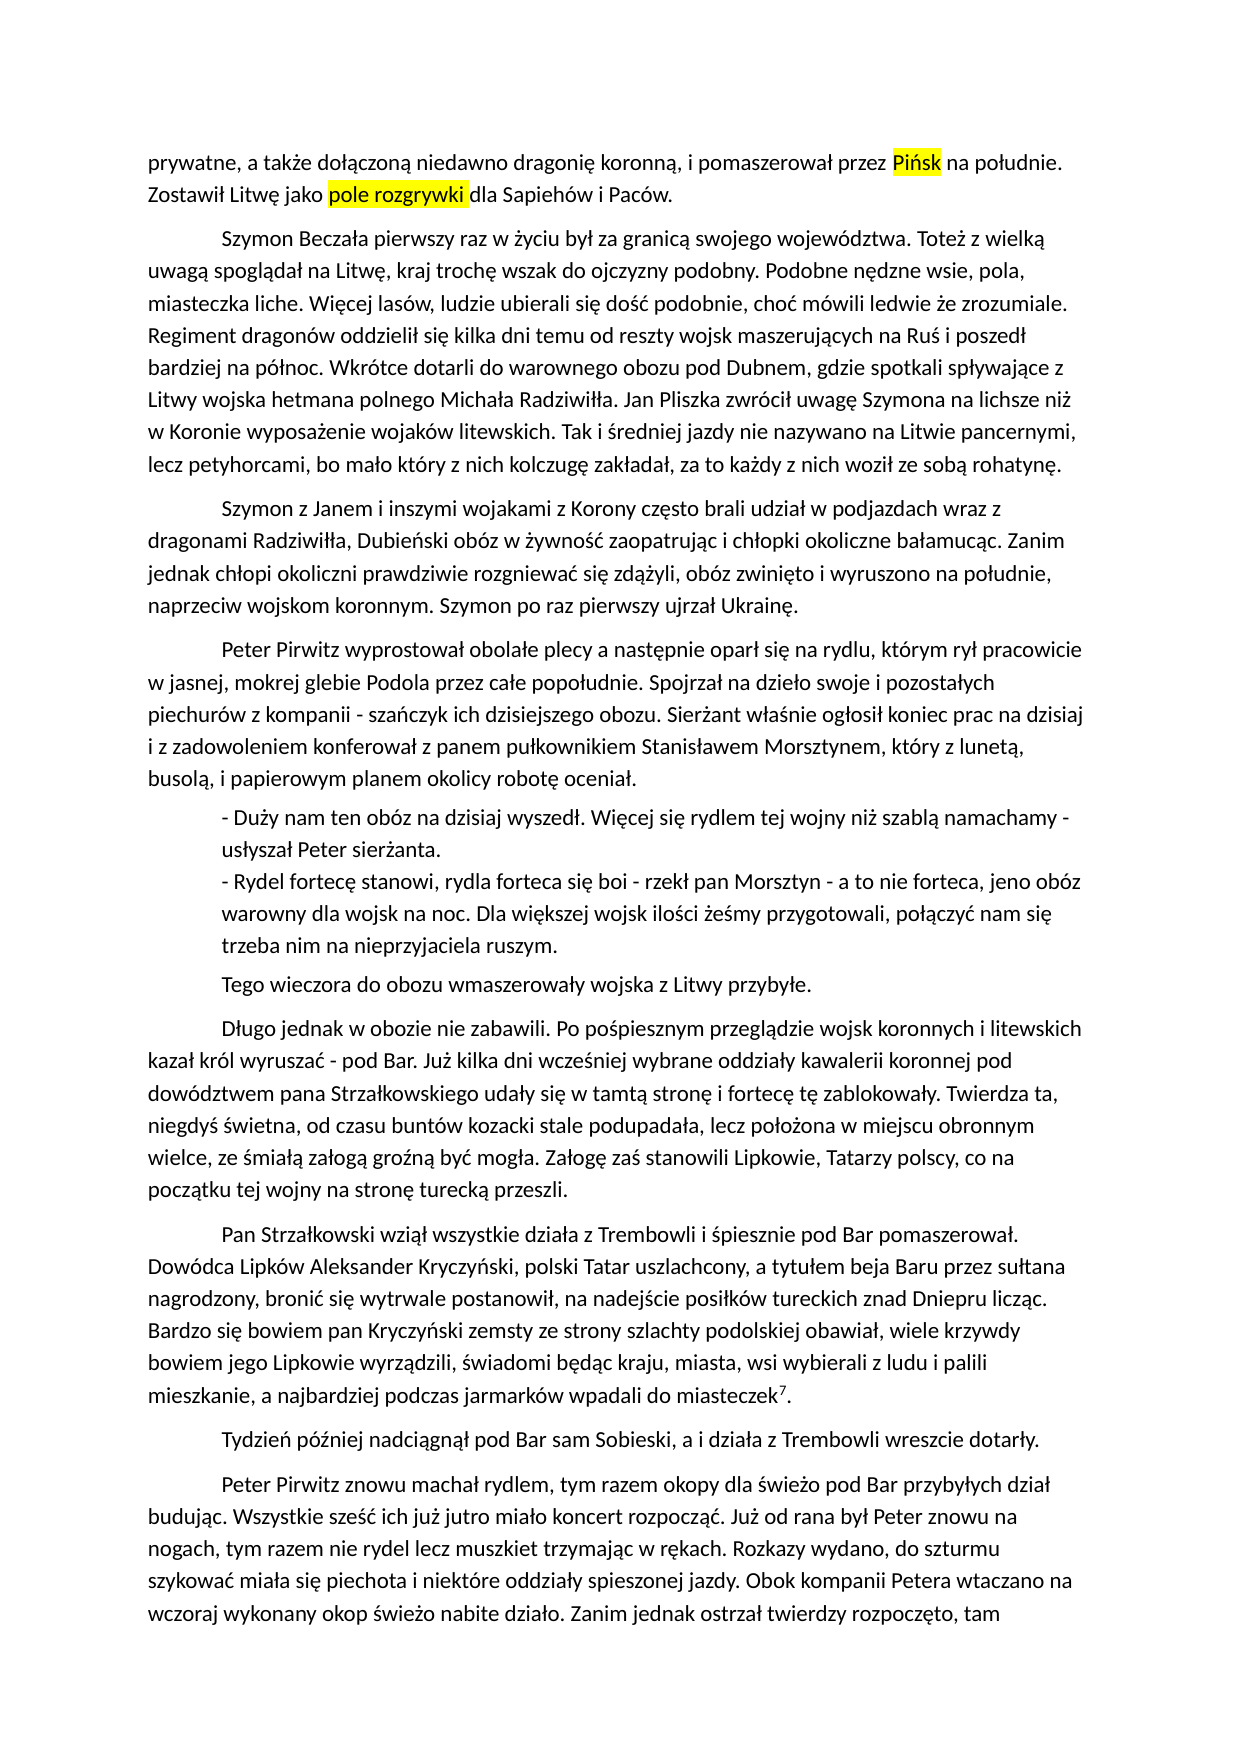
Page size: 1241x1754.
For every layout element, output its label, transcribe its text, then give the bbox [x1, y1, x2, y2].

text Peter Pirwitz wyprostował obolałe plecy a następnie oparł się na rydlu, którym rył pracowicie w jasnej, mokrej glebie Podola przez całe popołudnie. Spojrzał na dzieło swoje i pozostałych piechurów z kompanii - szańczyk ich dzisiejszego obozu. Sierżant właśnie ogłosił koniec prac na dzisiaj i z zadowoleniem konferował z panem pułkownikiem Stanisławem Morsztynem, który z lunetą, busolą, i papierowym planem okolicy robotę oceniał. [148, 635, 1093, 792]
text - Rydel fortecę stanowi, rydla forteca się boi - rzekł pan Morsztyn - a to nie forteca, jeno obóz warowny dla wojsk na noc. Dla większej wojsk ilości żeśmy przygotowali, połączyć nam się trzeba nim na nieprzyjaciela ruszym. [221, 867, 1093, 959]
text - Duży nam ten obóz na dzisiaj wyszedł. Więcej się rydlem tej wojny niż szablą namachamy - usłyszał Peter sierżanta. [221, 803, 1093, 863]
text Szymon Beczała pierwszy raz w życiu był za granicą swojego województwa. Toteż z wielką uwagą spoglądał na Litwę, kraj trochę wszak do ojczyzny podobny. Podobne nędzne wsie, pola, miasteczka liche. Więcej lasów, ludzie ubierali się dość podobnie, choć mówili ledwie że zrozumiale. Regiment dragonów oddzielił się kilka dni temu od reszty wojsk maszerujących na Ruś i poszedł bardziej na północ. Wkrótce dotarli do warownego obozu pod Dubnem, gdzie spotkali spływające z Litwy wojska hetmana polnego Michała Radziwiłła. Jan Pliszka zwrócił uwagę Szymona na lichsze niż w Koronie wyposażenie wojaków litewskich. Tak i średniej jazdy nie nazywano na Litwie pancernymi, lecz petyhorcami, bo mało który z nich kolczugę zakładał, za to każdy z nich woził ze sobą rohatynę. [148, 224, 1093, 478]
text Tego wieczora do obozu wmaszerowały wojska z Litwy przybyłe. [148, 970, 1093, 998]
text Peter Pirwitz znowu machał rydlem, tym razem okopy dla świeżo pod Bar przybyłych dział budując. Wszystkie sześć ich już jutro miało koncert rozpocząć. Już od rana był Peter znowu na nogach, tym razem nie rydel lecz muszkiet trzymając w rękach. Rozkazy wydano, do szturmu szykować miała się piechota i niektóre oddziały spieszonej jazdy. Obok kompanii Petera wtaczano na wczoraj wykonany okop świeżo nabite działo. Zanim jednak ostrzał twierdzy rozpoczęto, tam [148, 1470, 1093, 1627]
text prywatne, a także dołączoną niedawno dragonię koronną, i pomaszerował przez Pińsk na południe. Zostawił Litwę jako pole rozgrywki dla Sapiehów i Paców. [148, 148, 1093, 208]
text Tydzień później nadciągnął pod Bar sam Sobieski, a i działa z Trembowli wreszcie dotarły. [148, 1425, 1093, 1453]
text Pan Strzałkowski wziął wszystkie działa z Trembowli i śpiesznie pod Bar pomaszerował. Dowódca Lipków Aleksander Kryczyński, polski Tatar uszlachcony, a tytułem beja Baru przez sułtana nagrodzony, bronić się wytrwale postanowił, na nadejście posiłków tureckich znad Dniepru licząc. Bardzo się bowiem pan Kryczyński zemsty ze strony szlachty podolskiej obawiał, wiele krzywdy bowiem jego Lipkowie wyrządzili, świadomi będąc kraju, miasta, wsi wybierali z ludu i palili mieszkanie, a najbardziej podczas jarmarków wpadali do miasteczek. [148, 1220, 1093, 1409]
text Długo jednak w obozie nie zabawili. Po pośpiesznym przeglądzie wojsk koronnych i litewskich kazał król wyruszać - pod Bar. Już kilka dni wcześniej wybrane oddziały kawalerii koronnej pod dowództwem pana Strzałkowskiego udały się w tamtą stronę i fortecę tę zablokowały. Twierdza ta, niegdyś świetna, od czasu buntów kozacki stale podupadała, lecz położona w miejscu obronnym wielce, ze śmiałą załogą groźną być mogła. Załogę zaś stanowili Lipkowie, Tatarzy polscy, co na początku tej wojny na stronę turecką przeszli. [148, 1014, 1093, 1203]
text Szymon z Janem i inszymi wojakami z Korony często brali udział w podjazdach wraz z dragonami Radziwiłła, Dubieński obóz w żywność zaopatrując i chłopki okoliczne bałamucąc. Zanim jednak chłopi okoliczni prawdziwie rozgniewać się zdążyli, obóz zwinięto i wyruszono na południe, naprzeciw wojskom koronnym. Szymon po raz pierwszy ujrzał Ukrainę. [148, 494, 1093, 619]
